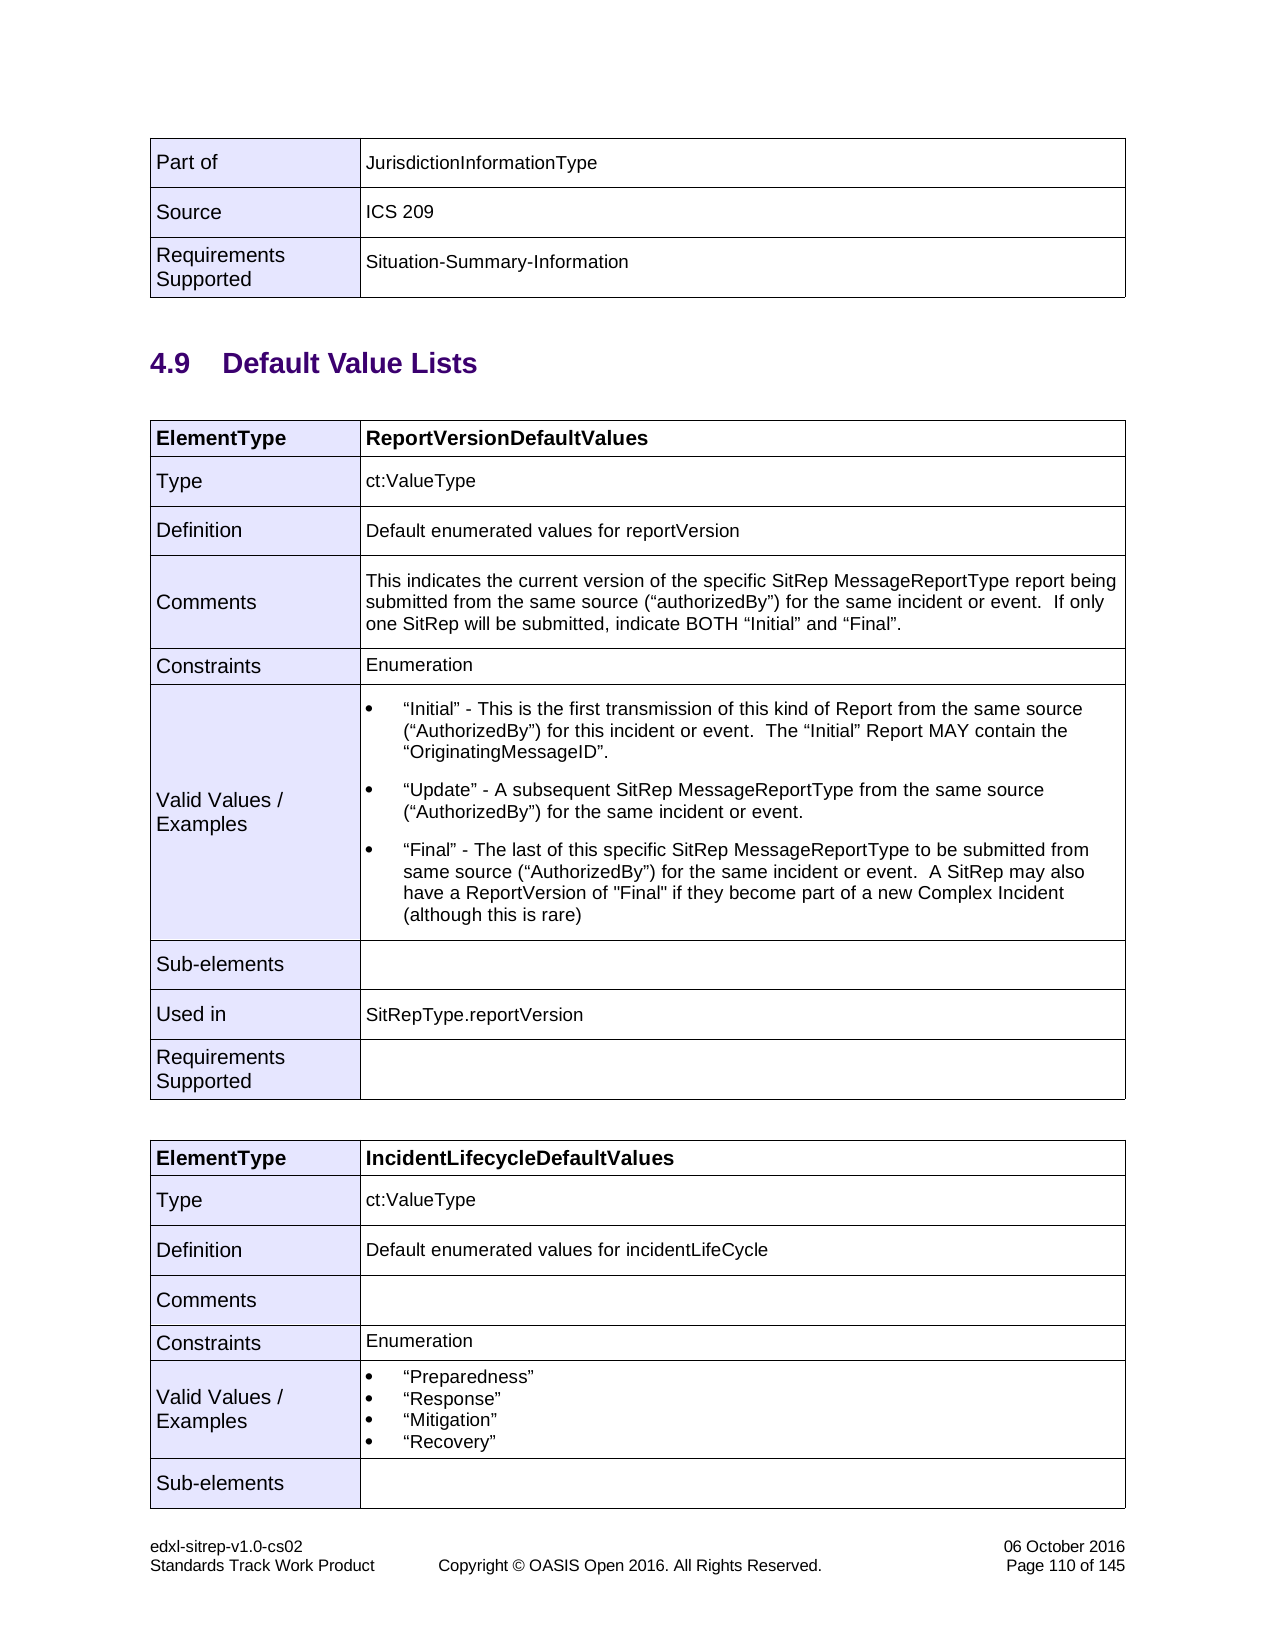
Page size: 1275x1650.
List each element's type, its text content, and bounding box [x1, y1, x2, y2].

table_cell [361, 1276, 1125, 1324]
table_cell Valid Values / Examples [151, 1361, 360, 1458]
table_cell Requirements Supported [151, 238, 360, 297]
table_cell Constraints [151, 649, 360, 684]
table_cell [361, 941, 1125, 989]
table_header ElementType [151, 1141, 360, 1175]
table_cell Comments [151, 1276, 360, 1324]
table_cell JurisdictionInformationType [361, 139, 1125, 187]
table_cell Constraints [151, 1326, 360, 1360]
table_cell ICS 209 [361, 188, 1125, 237]
table_cell Definition [151, 1226, 360, 1275]
table_cell Definition [151, 507, 360, 555]
table_cell ct:ValueType [361, 457, 1125, 506]
table_cell “Preparedness” “Response” “Mitigation” “Recovery” [361, 1361, 1125, 1458]
table_cell Source [151, 188, 360, 237]
subtitle Default Value Lists [150, 346, 1125, 379]
table_cell Situation-Summary-Information [361, 238, 1125, 297]
table_cell [361, 1459, 1125, 1508]
table_cell Comments [151, 556, 360, 648]
table_cell Type [151, 457, 360, 506]
table_cell Default enumerated values for incidentLifeCycle [361, 1226, 1125, 1275]
table_cell [361, 1040, 1125, 1099]
table_cell SitRepType.reportVersion [361, 990, 1125, 1039]
table_cell Sub-elements [151, 1459, 360, 1508]
table_cell ct:ValueType [361, 1176, 1125, 1225]
table_cell Enumeration [361, 1326, 1125, 1360]
table_cell Valid Values / Examples [151, 685, 360, 939]
table_cell “Initial” - This is the first transmission of this kind of Report from the same source (“AuthorizedBy”) for this incident or event. The “Initial” Report MAY contain the “OriginatingMessageID”. “Update” - A subsequent SitRep MessageReportType from the same source (“AuthorizedBy”) for the same incident or event. “Final” - The last of this specific SitRep MessageReportType to be submitted from same source (“AuthorizedBy”) for the same incident or event. A SitRep may also have a ReportVersion of "Final" if they become part of a new Complex Incident (although this is rare) [361, 685, 1125, 939]
table_header ElementType [151, 421, 360, 456]
table_header IncidentLifecycleDefaultValues [361, 1141, 1125, 1175]
table_cell Default enumerated values for reportVersion [361, 507, 1125, 555]
table_cell Part of [151, 139, 360, 187]
table_header ReportVersionDefaultValues [361, 421, 1125, 456]
table_cell Used in [151, 990, 360, 1039]
table_cell Sub-elements [151, 941, 360, 989]
table_cell This indicates the current version of the specific SitRep MessageReportType report being submitted from the same source (“authorizedBy”) for the same incident or event. If only one SitRep will be submitted, indicate BOTH “Initial” and “Final”. [361, 556, 1125, 648]
table_cell Requirements Supported [151, 1040, 360, 1099]
table_cell Enumeration [361, 649, 1125, 684]
table_cell Type [151, 1176, 360, 1225]
